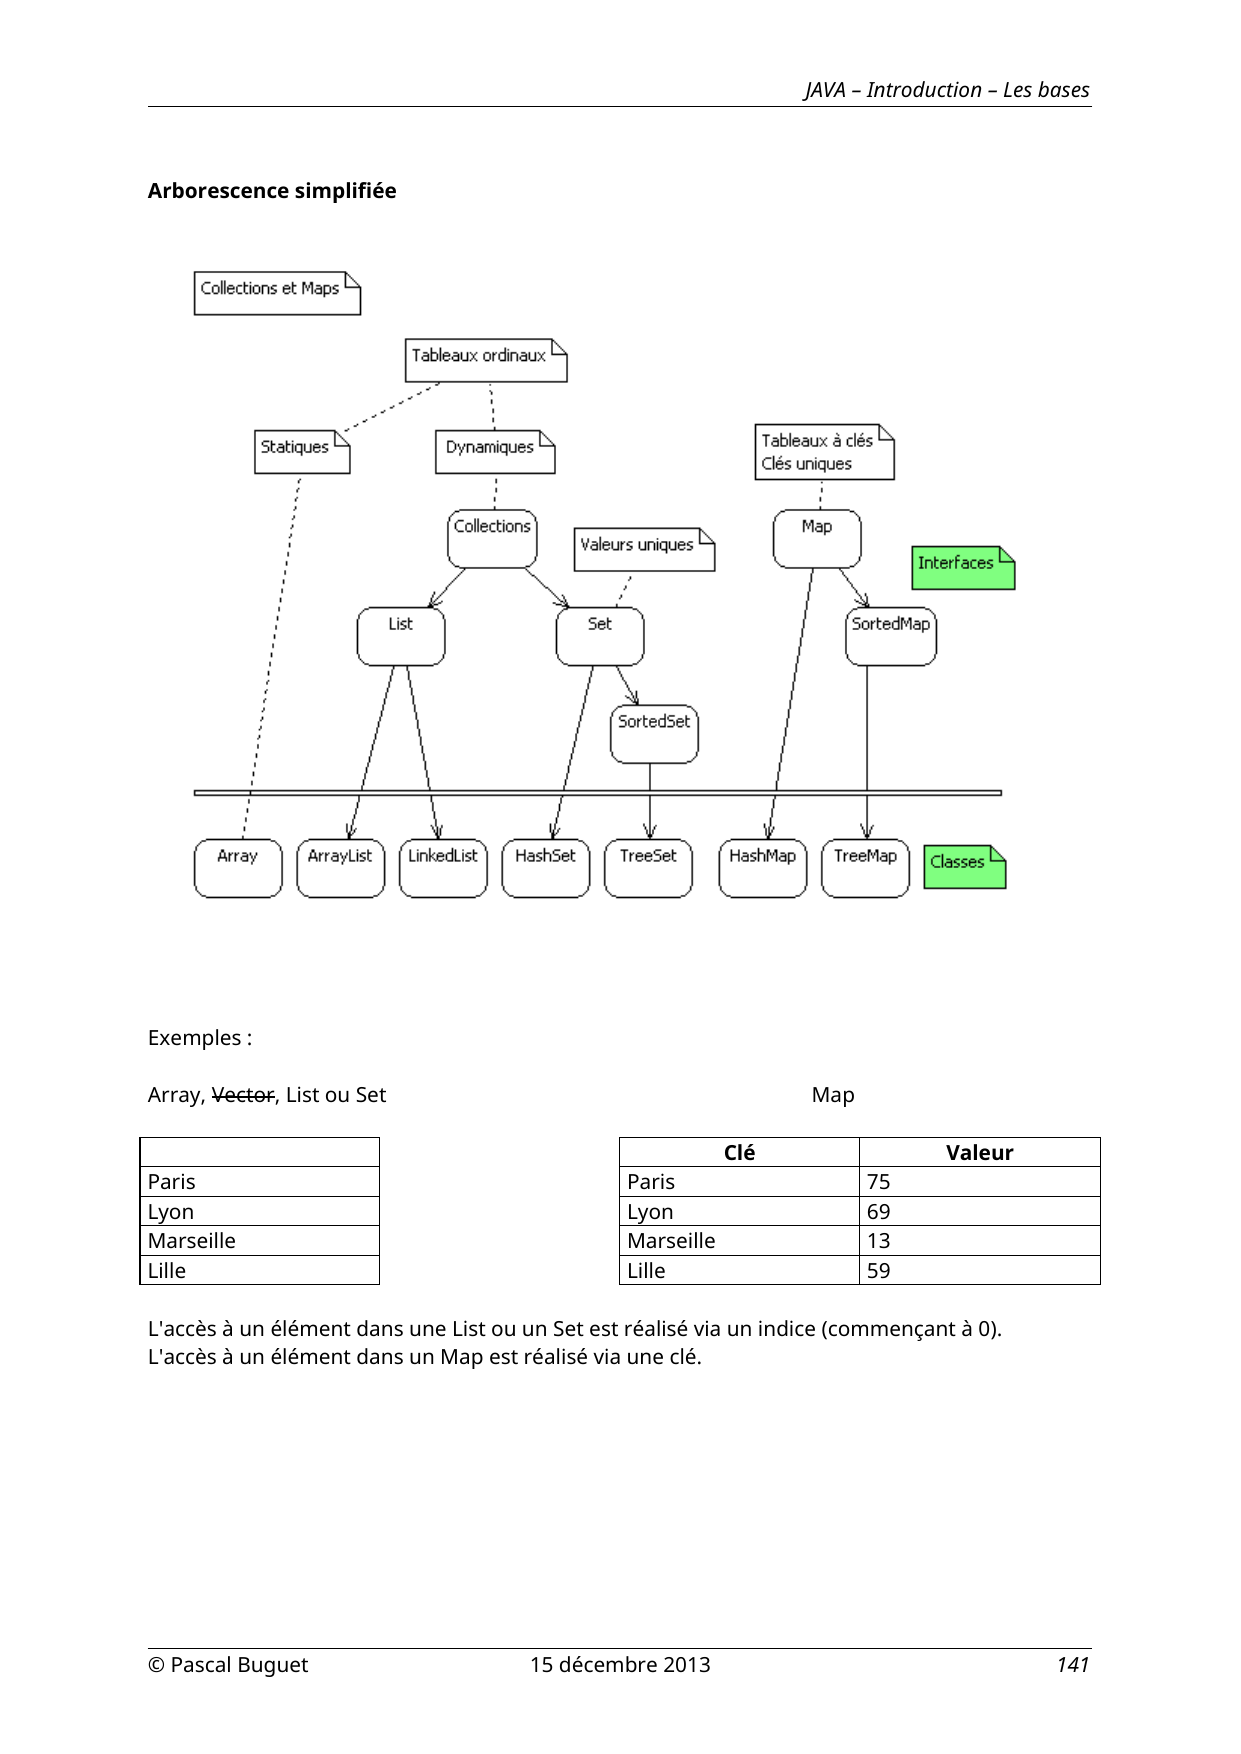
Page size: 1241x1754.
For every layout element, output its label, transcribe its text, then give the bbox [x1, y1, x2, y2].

text Arborescence simplifiée [148, 176, 1092, 204]
table_cell 75 [860, 1167, 1100, 1196]
table_cell Marseille [141, 1226, 379, 1255]
table_cell Lille [141, 1256, 379, 1284]
table_header [141, 1138, 379, 1166]
table_cell 69 [860, 1197, 1100, 1225]
table_cell Paris [620, 1167, 859, 1196]
text L'accès à un élément dans une List ou un Set est réalisé via un indice (commençant à 0). [148, 1314, 1092, 1342]
text L'accès à un élément dans un Map est réalisé via une clé. [148, 1342, 1092, 1371]
text Array, Vector, List ou Set Map [148, 1080, 1092, 1108]
table_cell Marseille [620, 1226, 859, 1255]
text Exemples : [148, 1023, 1092, 1051]
table_cell [380, 1225, 619, 1255]
table_cell [380, 1255, 619, 1284]
table_cell Paris [141, 1167, 379, 1196]
table_cell 13 [860, 1226, 1100, 1255]
table_header Clé [620, 1138, 859, 1166]
table_cell Lyon [141, 1197, 379, 1225]
table_cell [380, 1166, 619, 1196]
table_cell Lyon [620, 1197, 859, 1225]
table_header Valeur [860, 1138, 1100, 1166]
table_cell 59 [860, 1256, 1100, 1284]
table_header [380, 1137, 619, 1166]
table_cell Lille [620, 1256, 859, 1284]
picture [164, 242, 1046, 929]
table_cell [380, 1196, 619, 1225]
